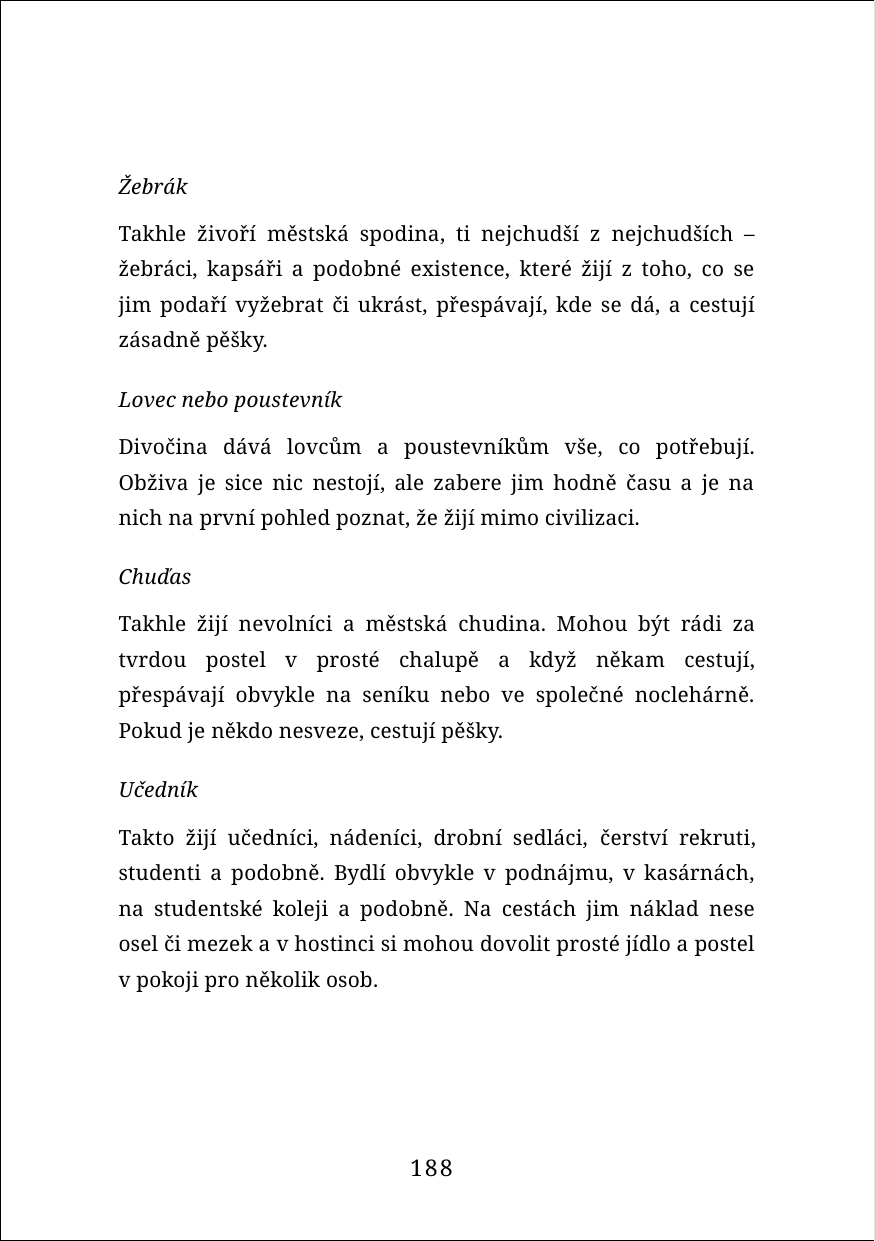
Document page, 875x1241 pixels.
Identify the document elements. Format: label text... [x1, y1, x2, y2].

text Učedník [118, 775, 756, 804]
text Žebrák [118, 172, 756, 200]
text Takhle živoří městská spodina, ti nejchudší z nejchudších – žebráci, kapsáři a podobné existence, které žijí z toho, co se jim podaří vyžebrat či ukrást, přespávají, kde se dá, a cestují zásadně pěšky. [118, 219, 756, 354]
text Takto žijí učedníci, nádeníci, drobní sedláci, čerství rekruti, studenti a podobně. Bydlí obvykle v podnájmu, v kasárnách, na studentské koleji a podobně. Na cestách jim náklad nese osel či mezek a v hostinci si mohou dovolit prosté jídlo a postel v pokoji pro několik osob. [118, 823, 756, 993]
text Chuďas [118, 562, 756, 591]
text Divočina dává lovcům a poustevníkům vše, co potřebují. Obživa je sice nic nestojí, ale zabere jim hodně času a je na nich na první pohled poznat, že žijí mimo civilizaci. [118, 432, 756, 532]
text Takhle žijí nevolníci a městská chudina. Mohou být rádi za tvrdou postel v prosté chalupě a když někam cestují, přespávají obvykle na seníku nebo ve společné noclehárně. Pokud je někdo nesveze, cestují pěšky. [118, 609, 756, 744]
text Lovec nebo poustevník [118, 385, 756, 413]
